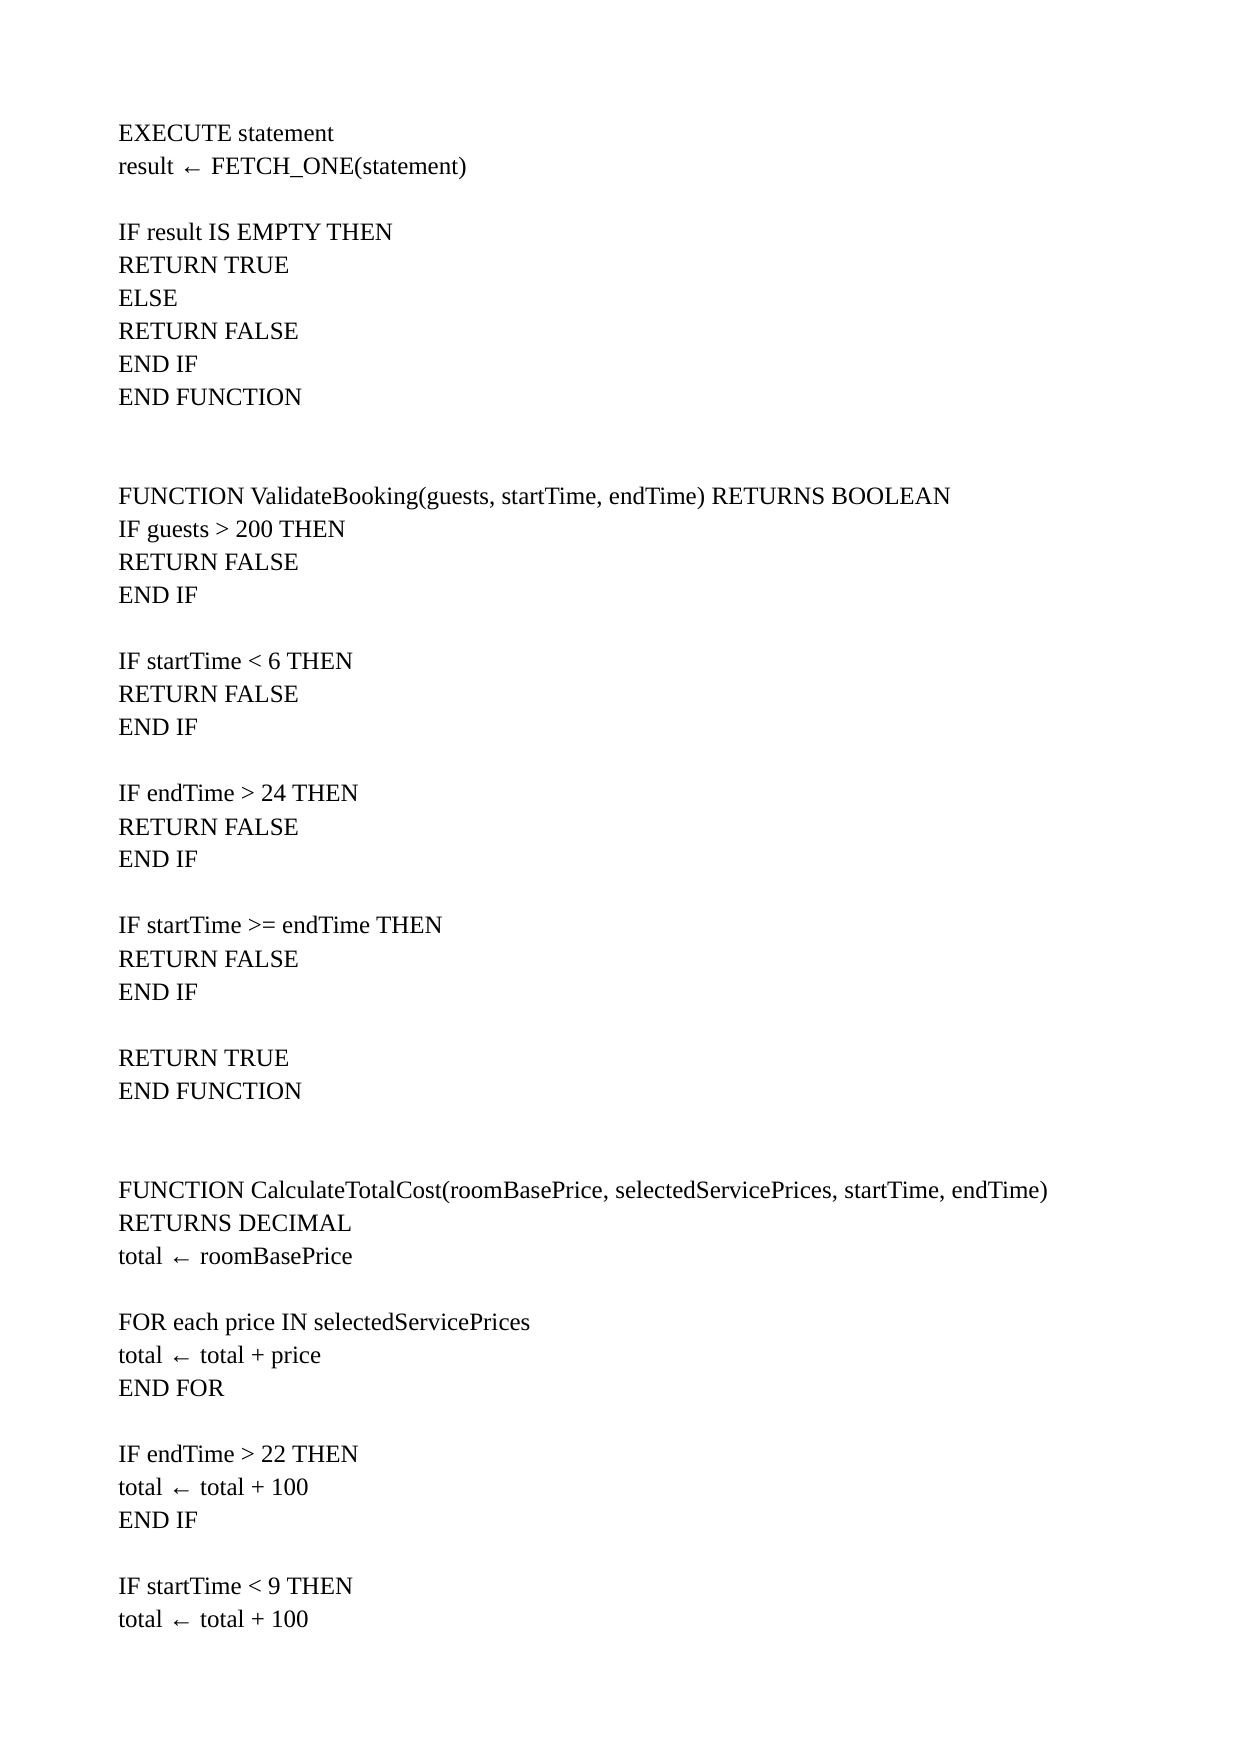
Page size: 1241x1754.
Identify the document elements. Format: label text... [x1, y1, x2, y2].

text EXECUTE statement result ← FETCH_ONE(statement) IF result IS EMPTY THEN RETURN TRUE ELSE RETURN FALSE END IF END FUNCTION FUNCTION ValidateBooking(guests, startTime, endTime) RETURNS BOOLEAN IF guests > 200 THEN RETURN FALSE END IF IF startTime < 6 THEN RETURN FALSE END IF IF endTime > 24 THEN RETURN FALSE END IF IF startTime >= endTime THEN RETURN FALSE END IF RETURN TRUE END FUNCTION FUNCTION CalculateTotalCost(roomBasePrice, selectedServicePrices, startTime, endTime) RETURNS DECIMAL total ← roomBasePrice FOR each price IN selectedServicePrices total ← total + price END FOR IF endTime > 22 THEN total ← total + 100 END IF IF startTime < 9 THEN total ← total + 100 [118, 118, 1122, 1633]
